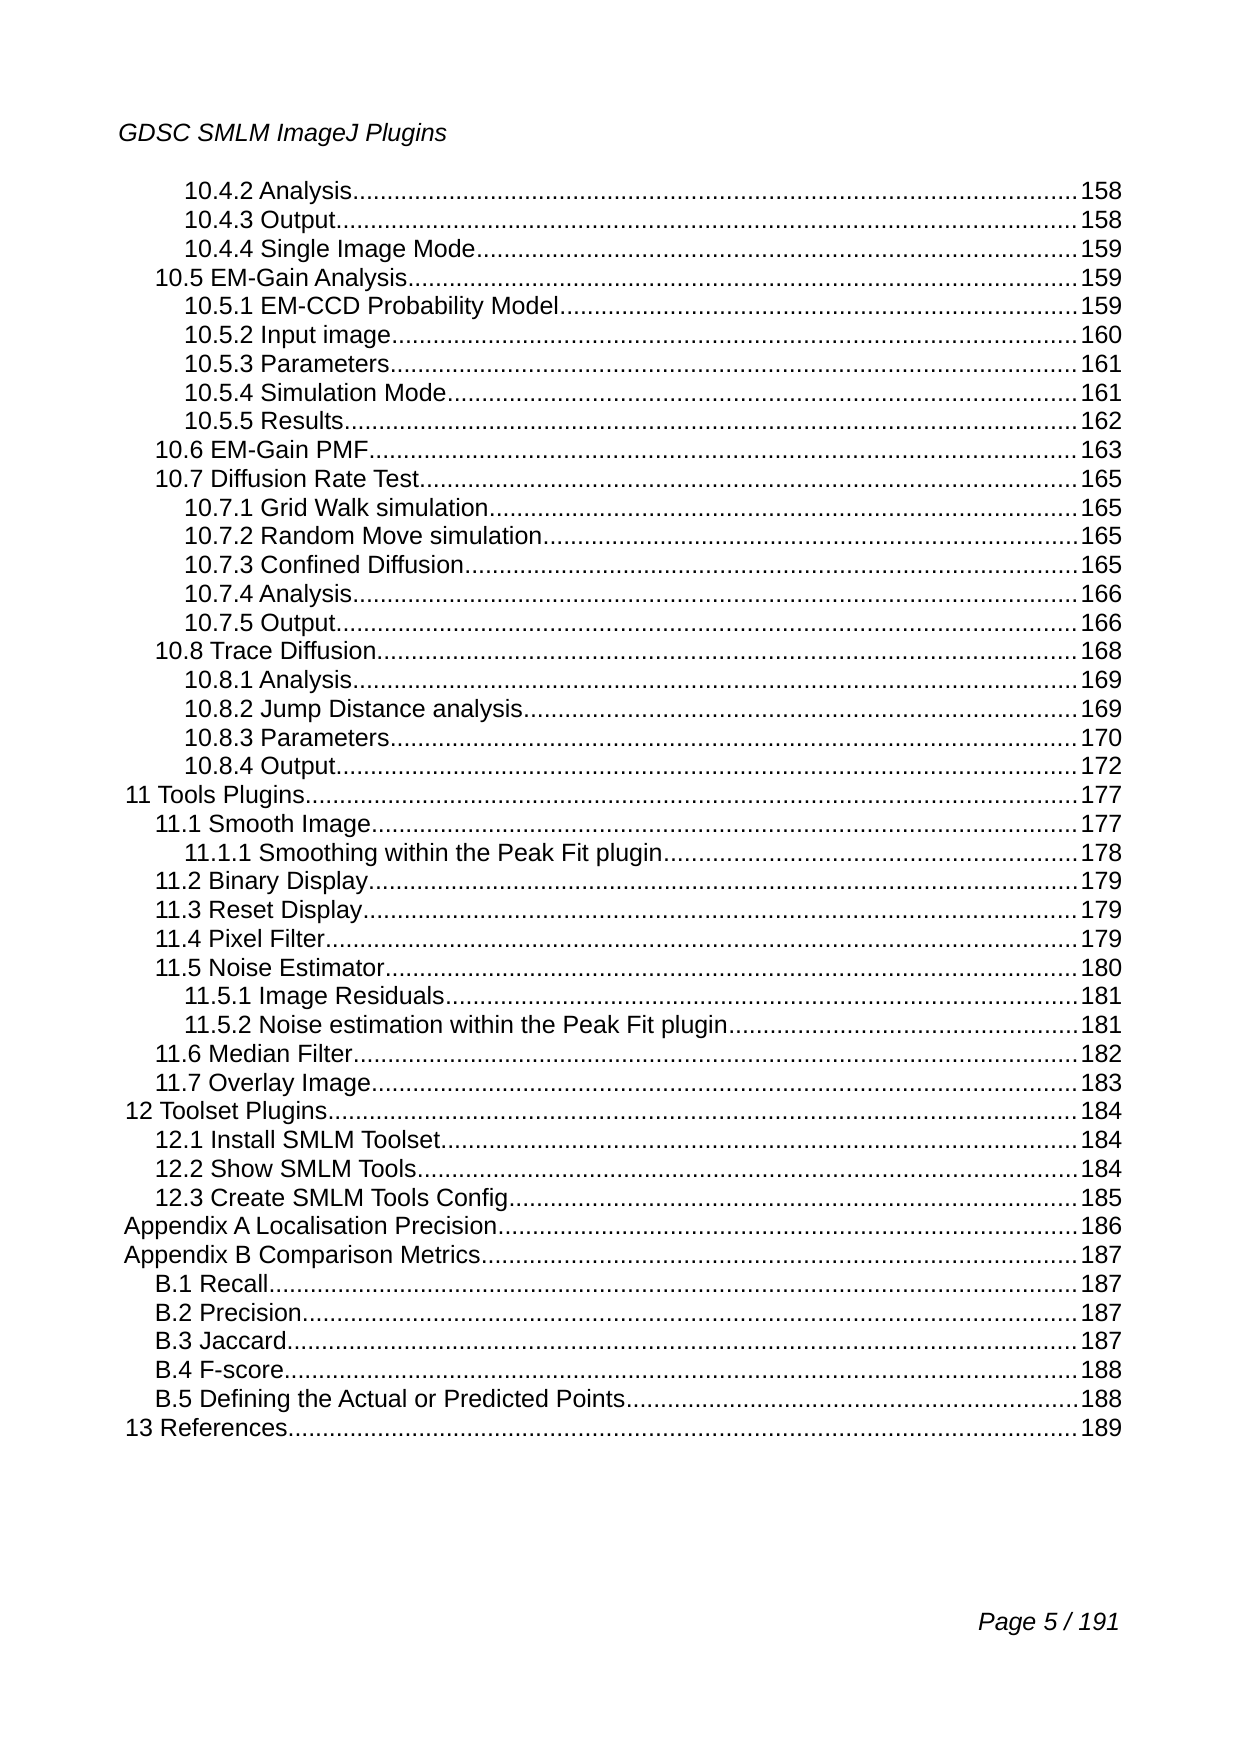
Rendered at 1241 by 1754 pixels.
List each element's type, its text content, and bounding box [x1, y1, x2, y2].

text 10.6 EM-Gain PMF 163 [148, 435, 1122, 464]
text 11.4 Pixel Filter 179 [148, 924, 1122, 953]
text 10.8.3 Parameters 170 [177, 723, 1122, 751]
text 10.8.4 Output 172 [177, 751, 1122, 780]
text B.5 Defining the Actual or Predicted Points 188 [148, 1384, 1122, 1413]
text 10.5 EM-Gain Analysis 159 [148, 263, 1122, 291]
text 10.8 Trace Diffusion 168 [148, 636, 1122, 665]
text 11.1.1 Smoothing within the Peak Fit plugin 178 [177, 838, 1122, 866]
text 12.3 Create SMLM Tools Config 185 [148, 1183, 1122, 1211]
text Appendix B Comparison Metrics 187 [118, 1240, 1122, 1269]
text 10.5.3 Parameters 161 [177, 349, 1122, 378]
text 10.7.3 Confined Diffusion 165 [177, 550, 1122, 579]
text 10.8.1 Analysis 169 [177, 665, 1122, 694]
text B.2 Precision 187 [148, 1298, 1122, 1326]
text 13 References 189 [118, 1413, 1122, 1441]
text 11.3 Reset Display 179 [148, 895, 1122, 924]
text 10.5.1 EM-CCD Probability Model 159 [177, 291, 1122, 320]
text B.3 Jaccard 187 [148, 1326, 1122, 1355]
text 11.5.2 Noise estimation within the Peak Fit plugin 181 [177, 1010, 1122, 1039]
text 11 Tools Plugins 177 [118, 780, 1122, 809]
text 10.7.1 Grid Walk simulation 165 [177, 493, 1122, 521]
text 10.8.2 Jump Distance analysis 169 [177, 694, 1122, 723]
text 11.5.1 Image Residuals 181 [177, 981, 1122, 1010]
text 11.7 Overlay Image 183 [148, 1068, 1122, 1096]
text B.1 Recall 187 [148, 1269, 1122, 1298]
text 10.5.5 Results 162 [177, 406, 1122, 435]
text B.4 F-score 188 [148, 1355, 1122, 1384]
text 10.7.4 Analysis 166 [177, 579, 1122, 608]
text 12 Toolset Plugins 184 [118, 1096, 1122, 1125]
text 10.4.4 Single Image Mode 159 [177, 234, 1122, 263]
text 10.4.3 Output 158 [177, 205, 1122, 234]
text 10.4.2 Analysis 158 [177, 176, 1122, 205]
text 10.5.2 Input image 160 [177, 320, 1122, 349]
text 12.2 Show SMLM Tools 184 [148, 1154, 1122, 1183]
text 11.1 Smooth Image 177 [148, 809, 1122, 838]
text Appendix A Localisation Precision 186 [118, 1211, 1122, 1240]
text 10.7.2 Random Move simulation 165 [177, 521, 1122, 550]
text 10.7.5 Output 166 [177, 608, 1122, 636]
text 11.2 Binary Display 179 [148, 866, 1122, 895]
text 11.5 Noise Estimator 180 [148, 953, 1122, 981]
text 10.7 Diffusion Rate Test 165 [148, 464, 1122, 493]
text 12.1 Install SMLM Toolset 184 [148, 1125, 1122, 1154]
text 10.5.4 Simulation Mode 161 [177, 378, 1122, 406]
text 11.6 Median Filter 182 [148, 1039, 1122, 1068]
